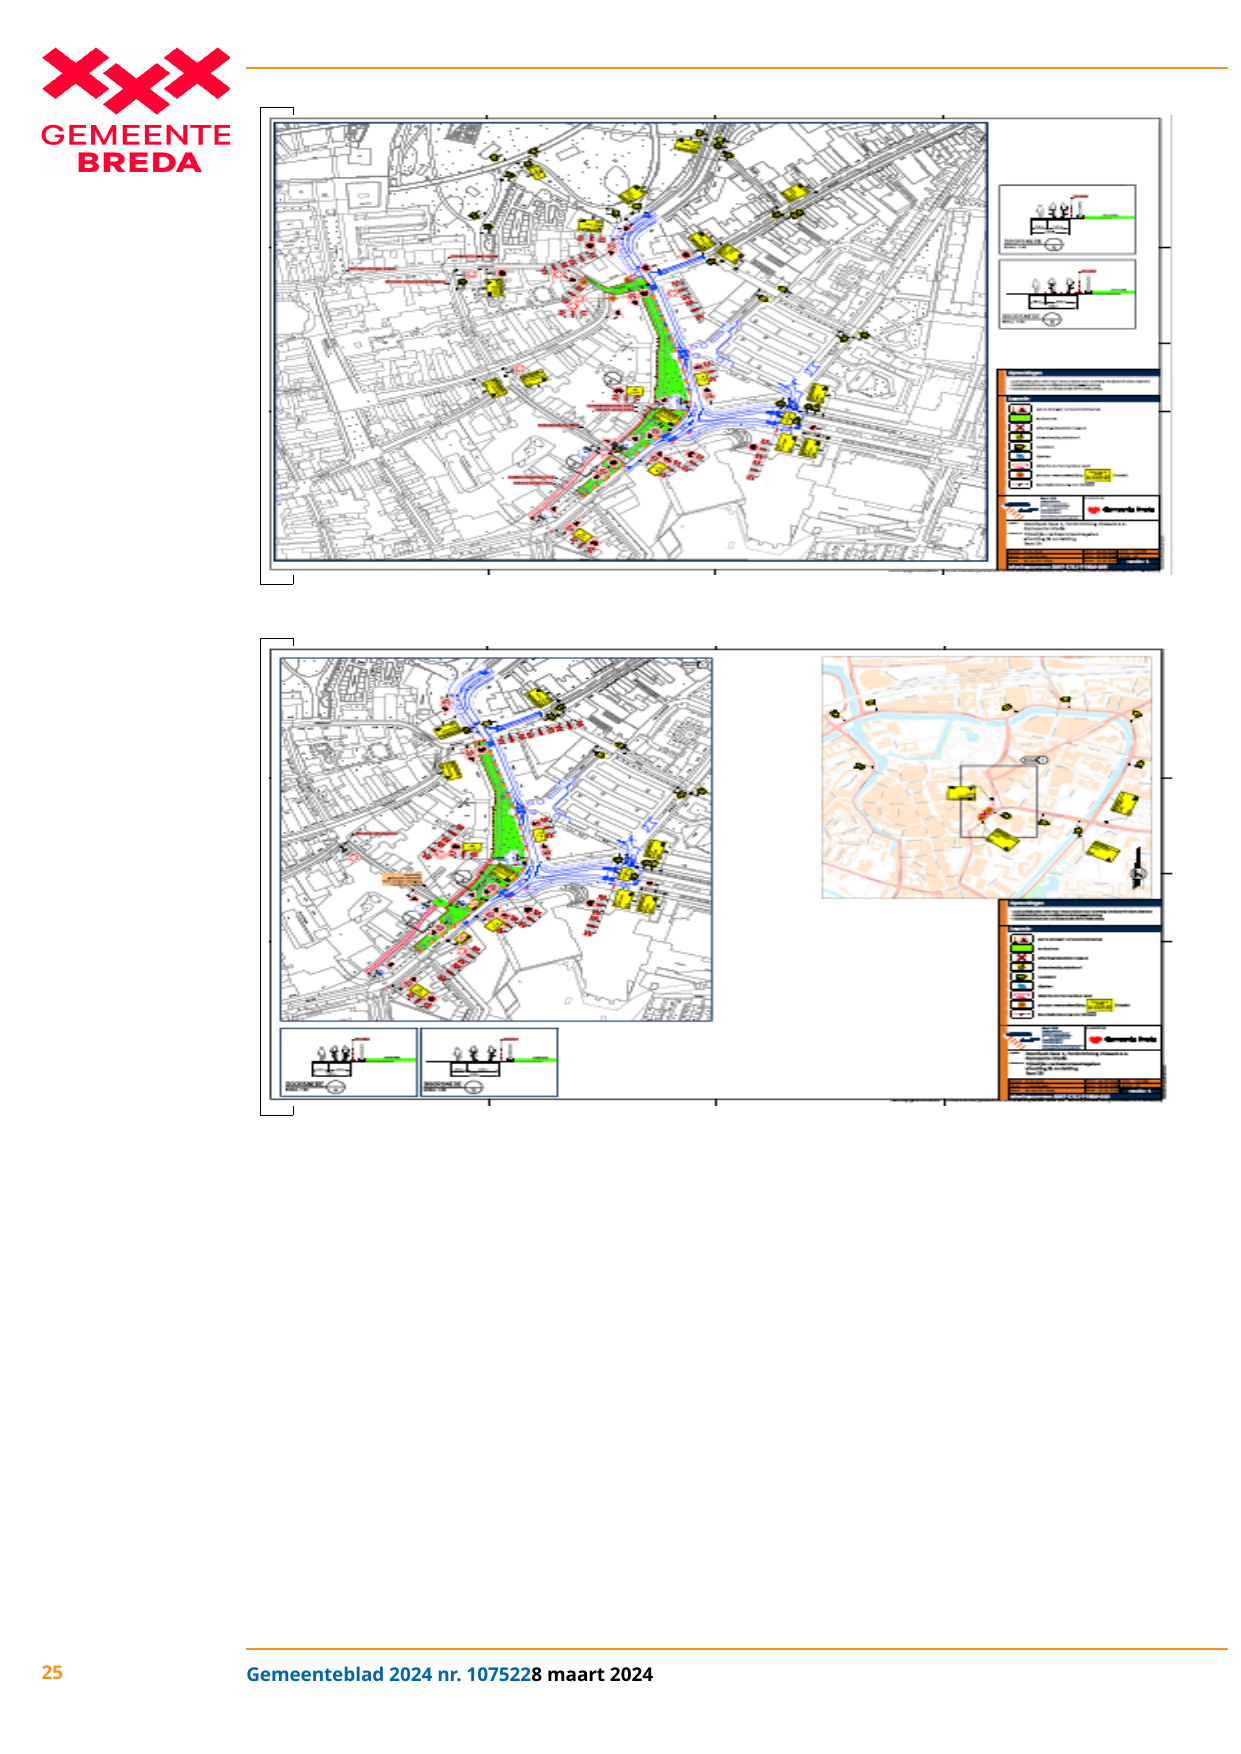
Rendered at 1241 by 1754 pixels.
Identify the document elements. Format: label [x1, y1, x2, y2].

picture [268, 115, 1173, 575]
picture [268, 646, 1173, 1106]
picture [41, 47, 231, 172]
